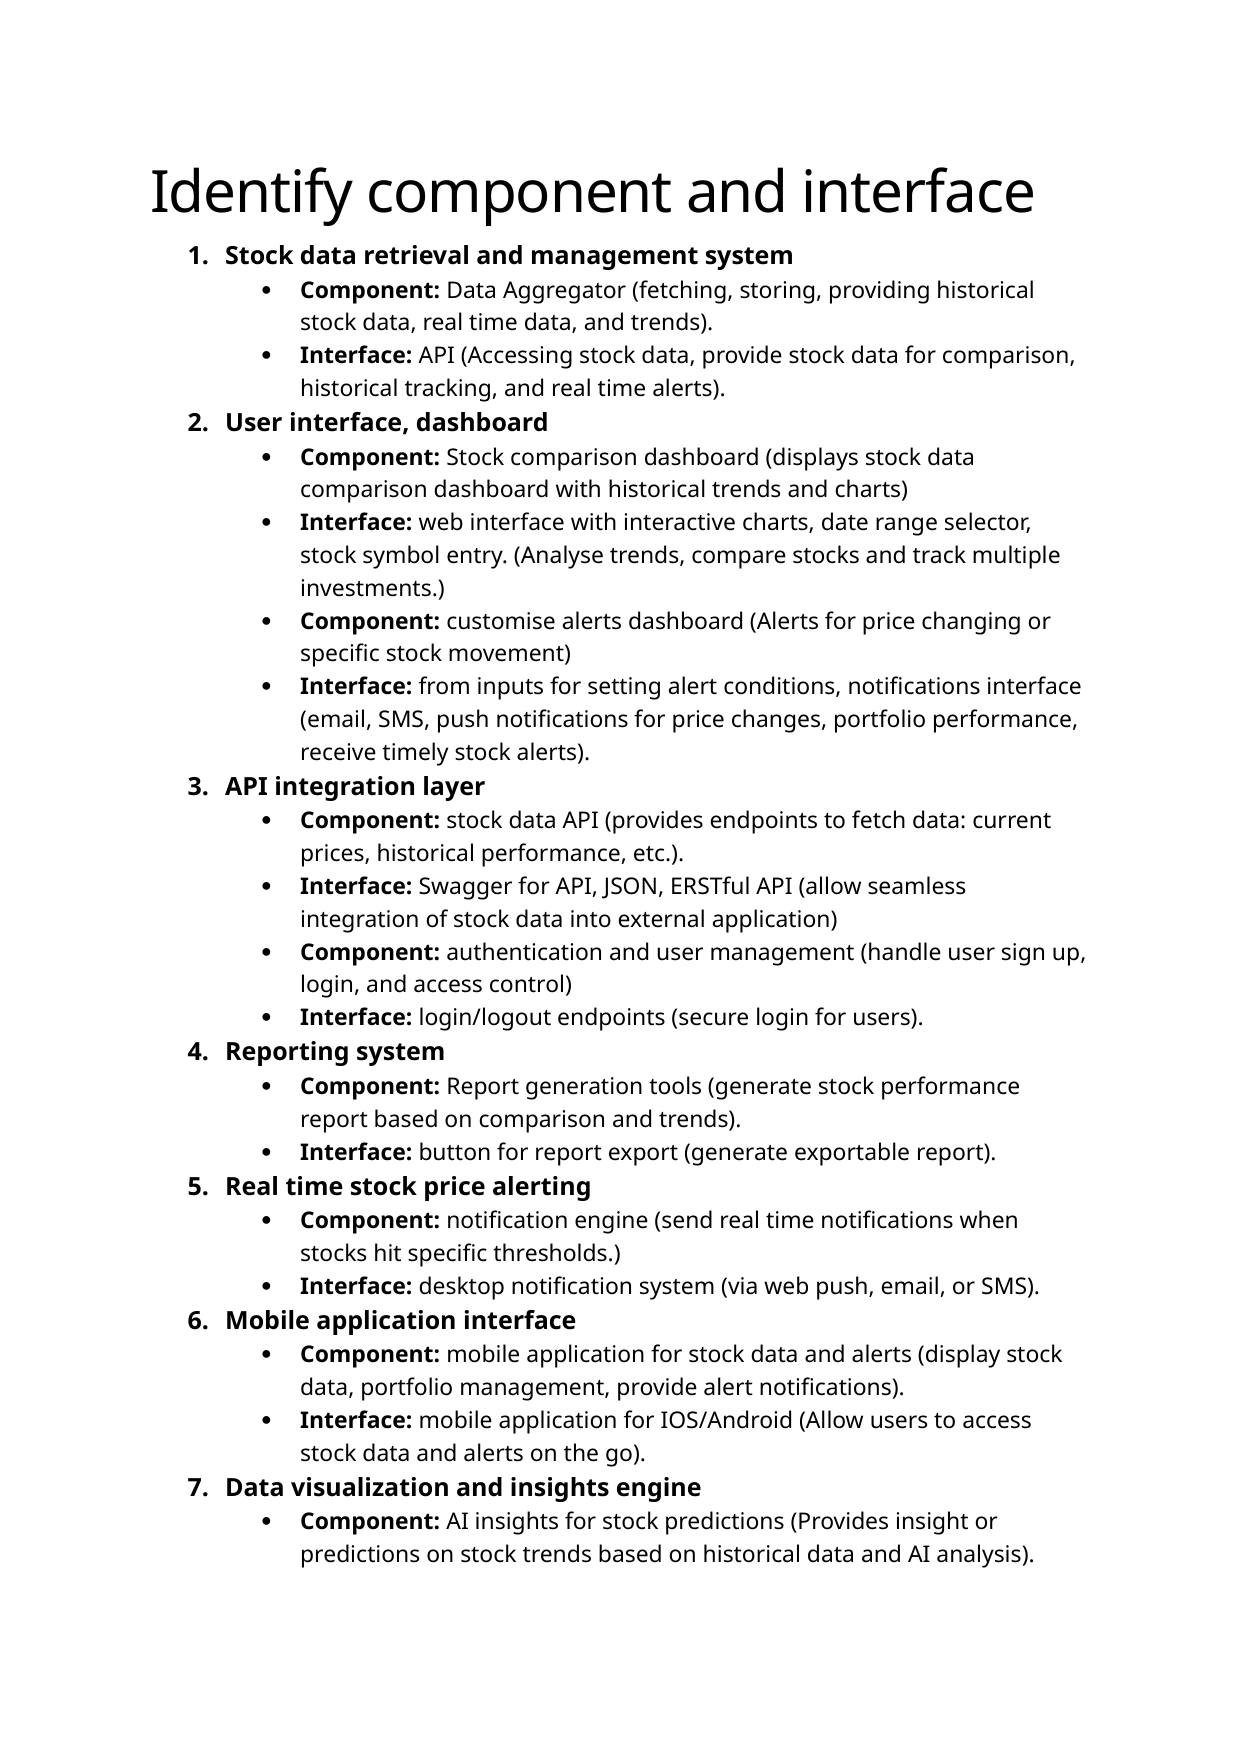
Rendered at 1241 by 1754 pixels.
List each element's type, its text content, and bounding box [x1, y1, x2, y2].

list Interface: button for report export (generate exportable report). [262, 1135, 1090, 1167]
list Interface: from inputs for setting alert conditions, notifications interface (email, SMS, push notifications for price changes, portfolio performance, receive timely stock alerts). [262, 670, 1090, 767]
list Reporting system [187, 1034, 1090, 1068]
list Component: AI insights for stock predictions (Provides insight or predictions on stock trends based on historical data and AI analysis). [262, 1505, 1090, 1569]
list Interface: mobile application for IOS/Android (Allow users to access stock data and alerts on the go). [262, 1404, 1090, 1468]
list Component: Report generation tools (generate stock performance report based on comparison and trends). [262, 1070, 1090, 1134]
list Interface: web interface with interactive charts, date range selector, stock symbol entry. (Analyse trends, compare stocks and track multiple investments.) [262, 506, 1090, 603]
list Data visualization and insights engine [187, 1469, 1090, 1503]
list Component: Stock comparison dashboard (displays stock data comparison dashboard with historical trends and charts) [262, 441, 1090, 504]
list Component: Data Aggregator (fetching, storing, providing historical stock data, real time data, and trends). [262, 273, 1090, 338]
list Interface: API (Accessing stock data, provide stock data for comparison, historical tracking, and real time alerts). [262, 339, 1090, 403]
list Stock data retrieval and management system [187, 238, 1090, 272]
list Interface: desktop notification system (via web push, email, or SMS). [262, 1269, 1090, 1301]
list Component: customise alerts dashboard (Alerts for price changing or specific stock movement) [262, 604, 1090, 669]
title Identify component and interface [150, 150, 1090, 229]
list Interface: login/logout endpoints (secure login for users). [262, 1001, 1090, 1032]
list Component: mobile application for stock data and alerts (display stock data, portfolio management, provide alert notifications). [262, 1338, 1090, 1402]
list Component: stock data API (provides endpoints to fetch data: current prices, historical performance, etc.). [262, 804, 1090, 868]
list Component: authentication and user management (handle user sign up, login, and access control) [262, 936, 1090, 1000]
list User interface, dashboard [187, 405, 1090, 439]
list Real time stock price alerting [187, 1168, 1090, 1202]
list Mobile application interface [187, 1302, 1090, 1336]
list API integration layer [187, 769, 1090, 803]
list Component: notification engine (send real time notifications when stocks hit specific thresholds.) [262, 1204, 1090, 1268]
list Interface: Swagger for API, JSON, ERSTful API (allow seamless integration of stock data into external application) [262, 870, 1090, 934]
